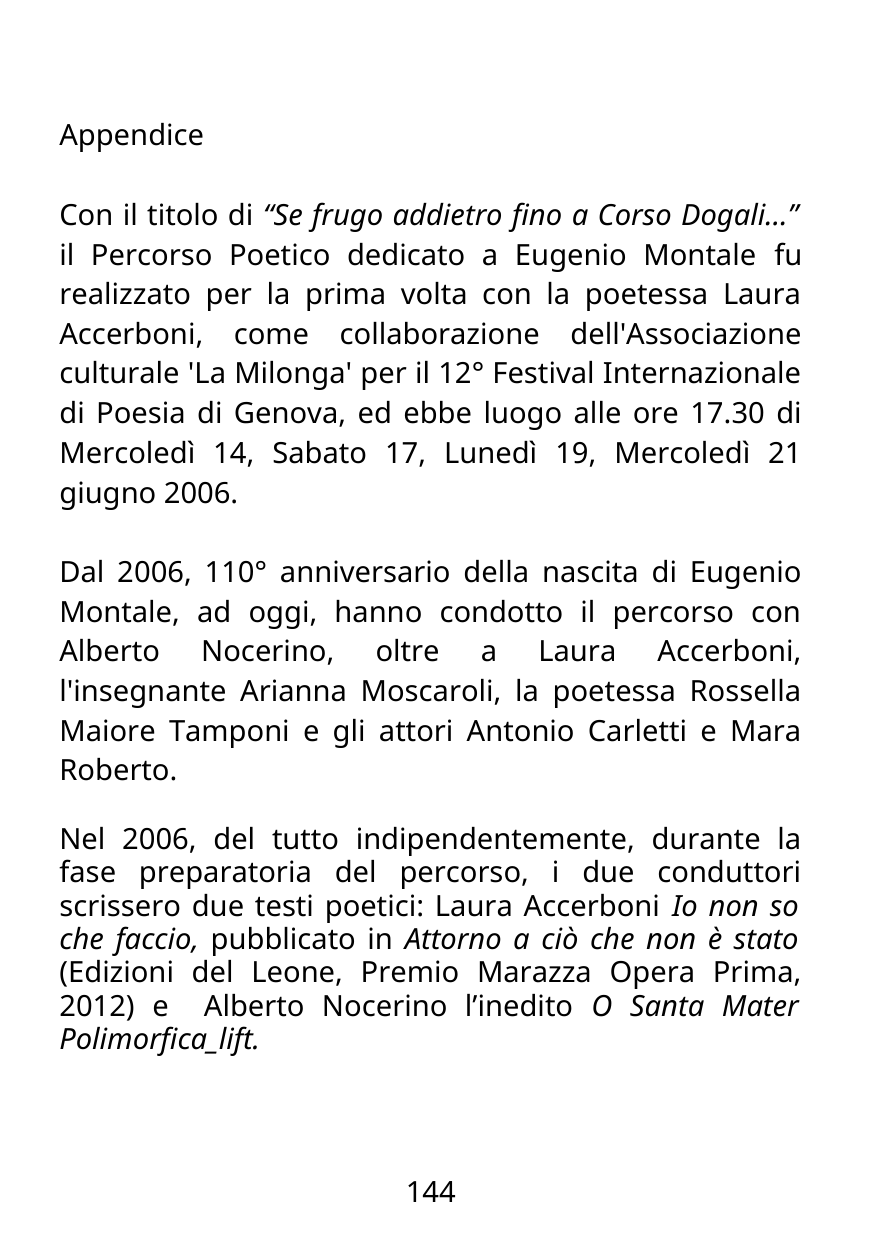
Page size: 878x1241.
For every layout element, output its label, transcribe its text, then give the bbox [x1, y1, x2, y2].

text Appendice [59, 115, 802, 154]
text Nel 2006, del tutto indipendentemente, durante la fase preparatoria del percorso, i due conduttori scrissero due testi poetici: Laura Accerboni Io non so che faccio, pubblicato in Attorno a ciò che non è stato (Edizioni del Leone, Premio Marazza Opera Prima, 2012) e Alberto Nocerino l’inedito O Santa Mater Polimorfica_lift. [59, 823, 802, 1056]
text Con il titolo di “Se frugo addietro fino a Corso Dogali…” il Percorso Poetico dedicato a Eugenio Montale fu realizzato per la prima volta con la poetessa Laura Accerboni, come collaborazione dell'Associazione culturale 'La Milonga' per il 12° Festival Internazionale di Poesia di Genova, ed ebbe luogo alle ore 17.30 di Mercoledì 14, Sabato 17, Lunedì 19, Mercoledì 21 giugno 2006. [59, 194, 802, 512]
text Dal 2006, 110° anniversario della nascita di Eugenio Montale, ad oggi, hanno condotto il percorso con Alberto Nocerino, oltre a Laura Accerboni, l'insegnante Arianna Moscaroli, la poetessa Rossella Maiore Tamponi e gli attori Antonio Carletti e Mara Roberto. [59, 551, 802, 789]
